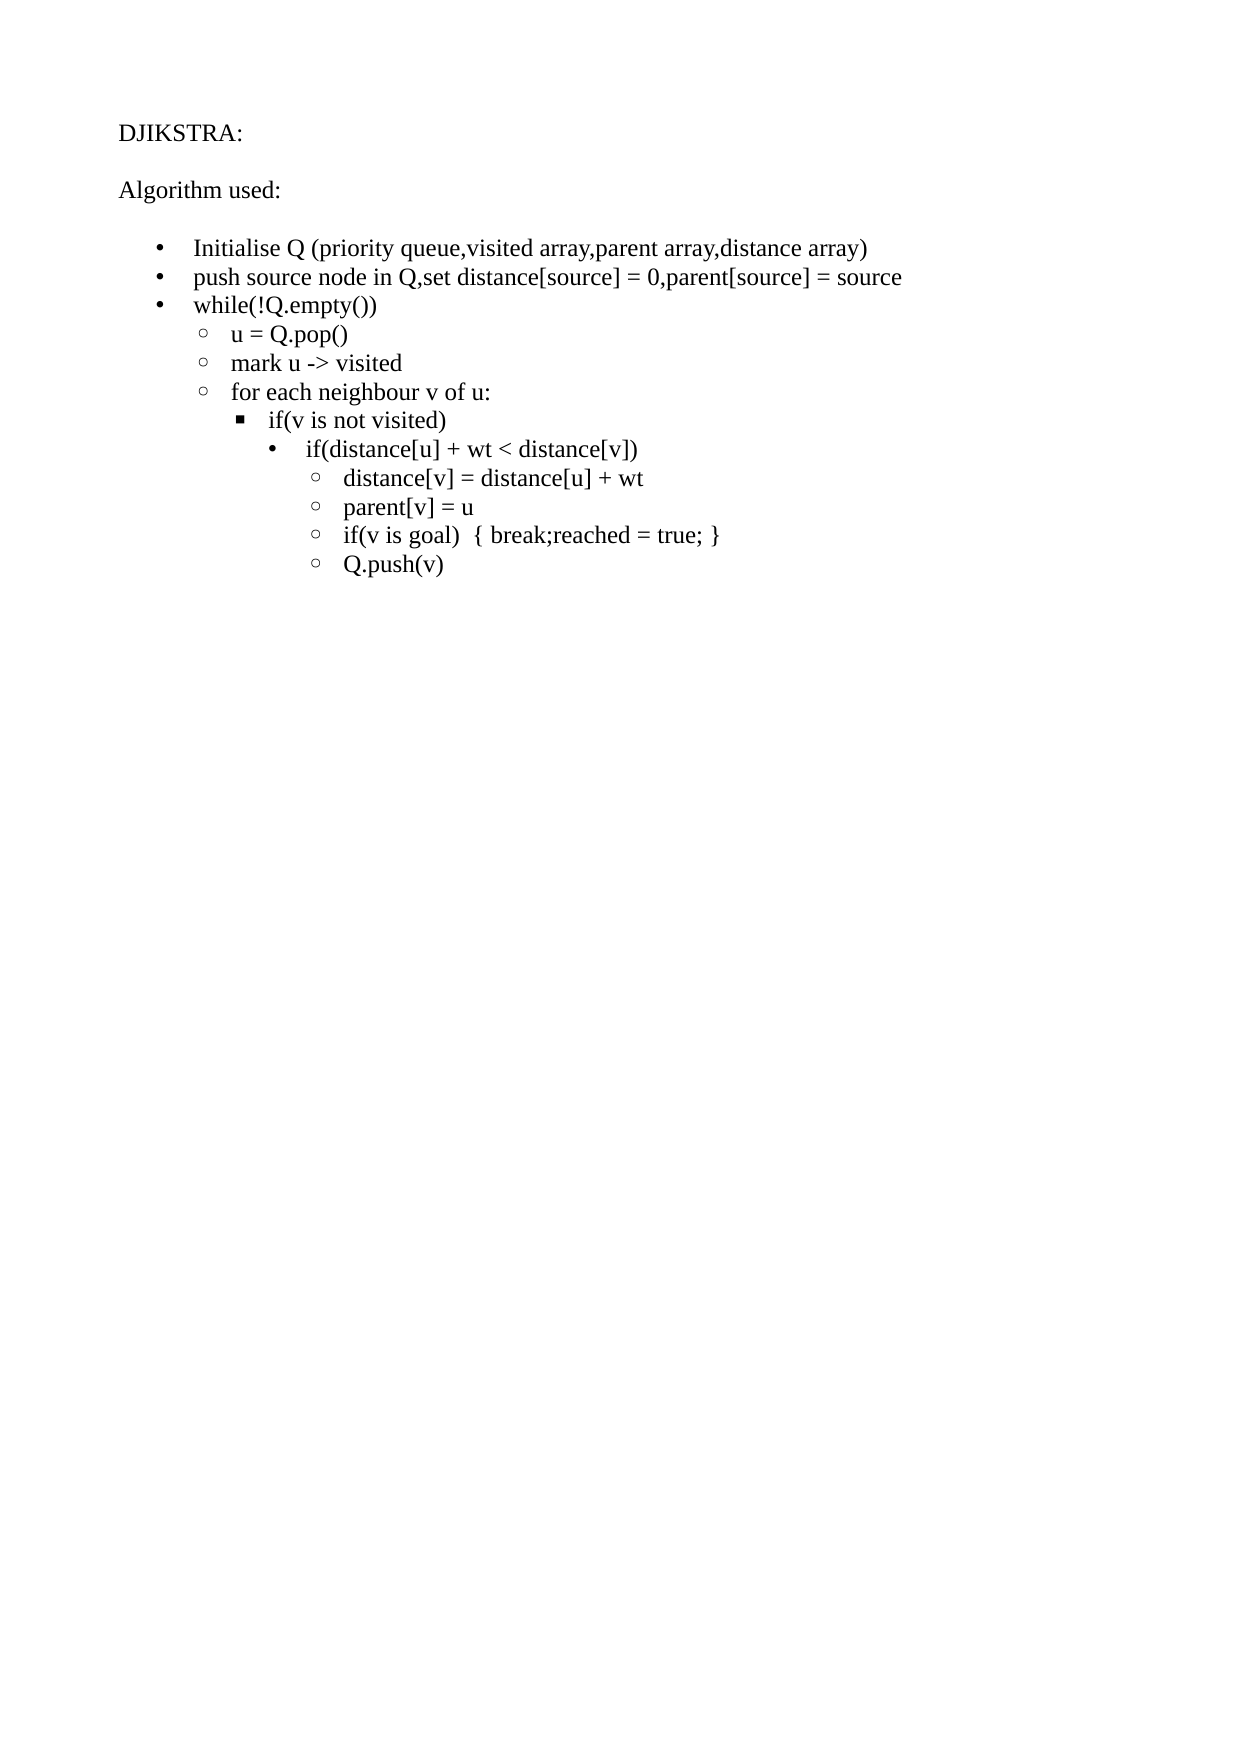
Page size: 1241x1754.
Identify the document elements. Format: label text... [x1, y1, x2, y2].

list parent[v] = u [306, 492, 1122, 521]
text Algorithm used: [118, 176, 1122, 204]
list if(v is not visited) [231, 406, 1122, 434]
list u = Q.pop() [193, 319, 1122, 348]
list Initialise Q (priority queue,visited array,parent array,distance array) [156, 233, 1122, 262]
text DJIKSTRA: [118, 118, 1122, 147]
list distance[v] = distance[u] + wt [306, 463, 1122, 492]
list push source node in Q,set distance[source] = 0,parent[source] = source [156, 262, 1122, 291]
list Q.push(v) [306, 549, 1122, 578]
list while(!Q.empty()) [156, 291, 1122, 319]
list mark u -> visited [193, 348, 1122, 377]
list if(distance[u] + wt < distance[v]) [268, 434, 1122, 463]
list if(v is goal) { break;reached = true; } [306, 521, 1122, 549]
list for each neighbour v of u: [193, 377, 1122, 406]
